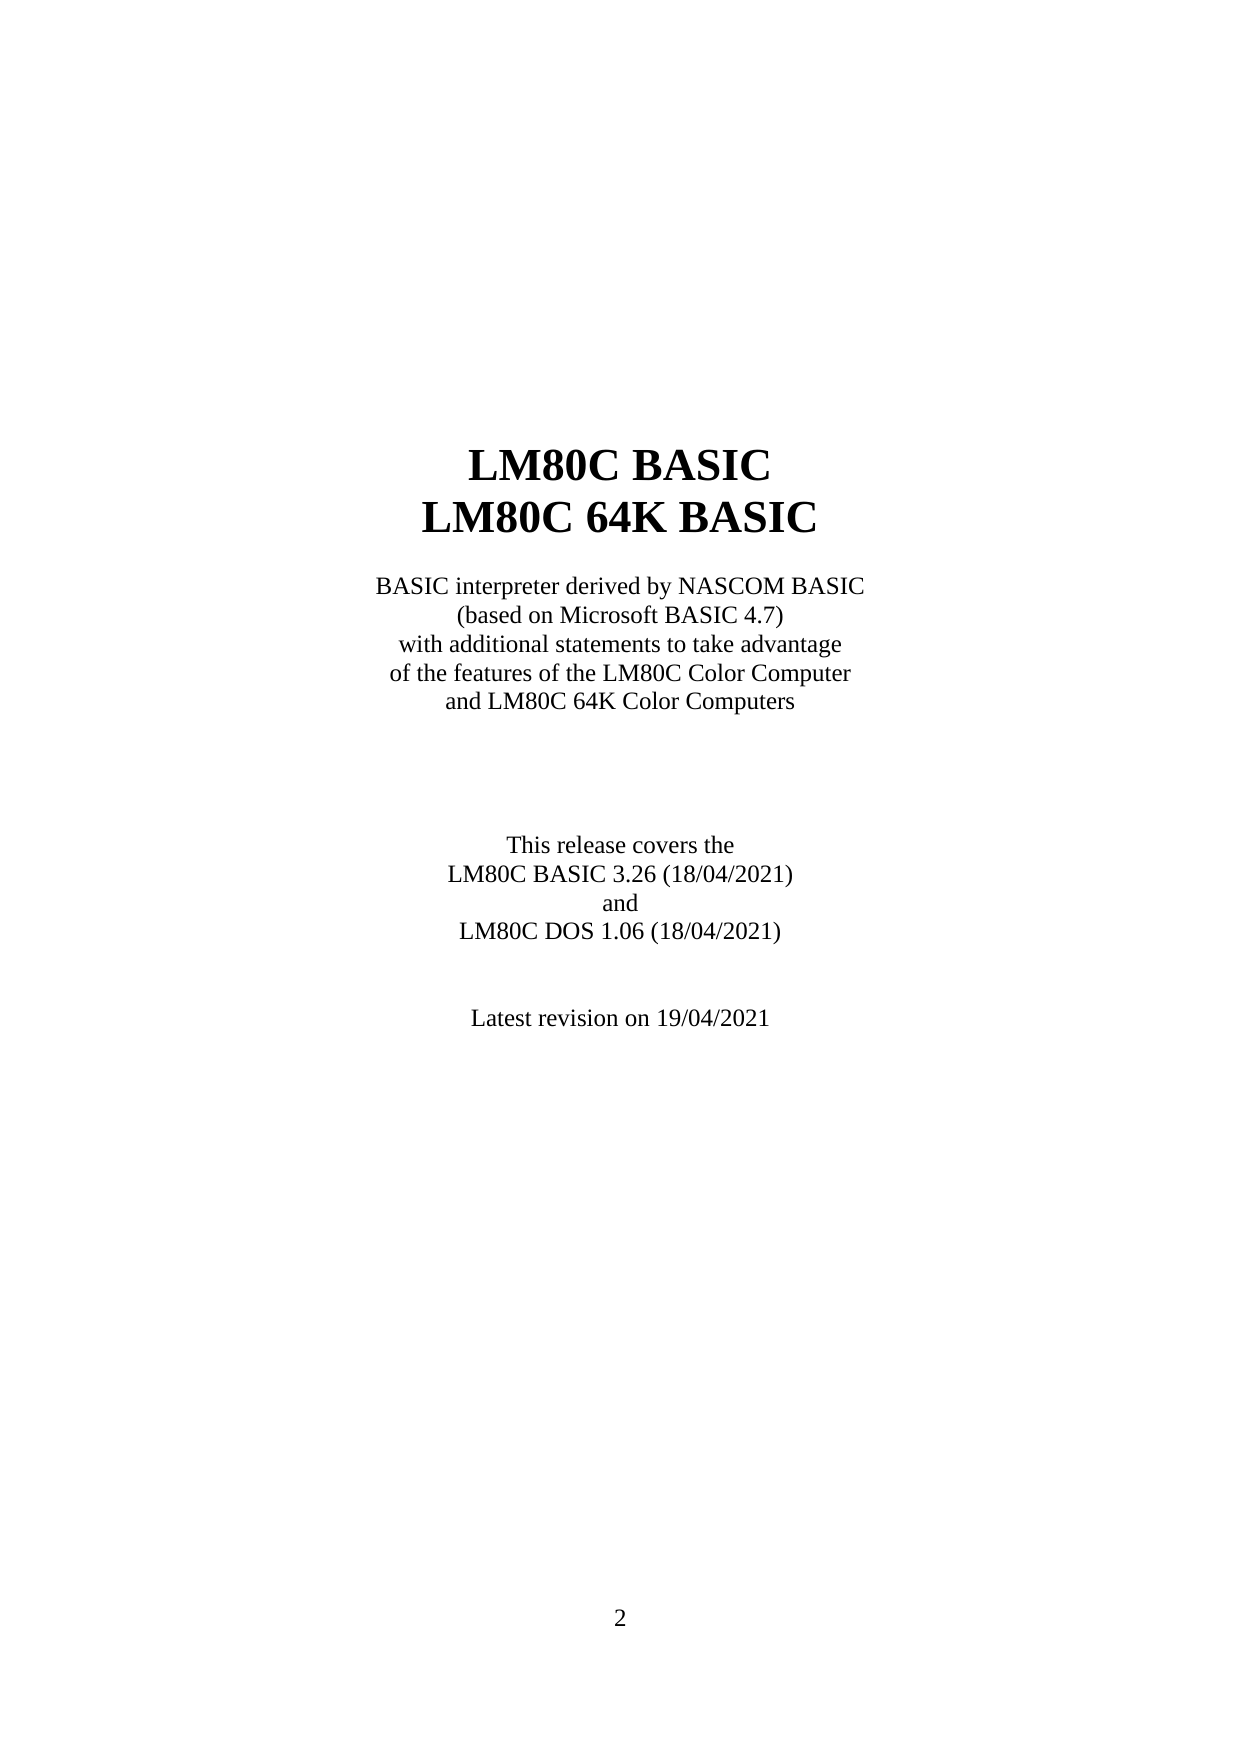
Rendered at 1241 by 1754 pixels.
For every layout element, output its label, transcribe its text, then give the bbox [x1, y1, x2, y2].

text with additional statements to take advantage [121, 629, 1119, 658]
text of the features of the LM80C Color Computer [121, 658, 1119, 686]
text Latest revision on 19/04/2021 [121, 1003, 1119, 1031]
text LM80C BASIC 3.26 (18/04/2021) [121, 859, 1119, 888]
text LM80C 64K BASIC [121, 490, 1119, 543]
text and LM80C 64K Color Computers [121, 686, 1119, 715]
text LM80C BASIC [121, 437, 1119, 490]
text (based on Microsoft BASIC 4.7) [121, 600, 1119, 629]
text LM80C DOS 1.06 (18/04/2021) [121, 916, 1119, 945]
text BASIC interpreter derived by NASCOM BASIC [121, 571, 1119, 600]
text This release covers the [121, 830, 1119, 859]
text and [121, 888, 1119, 916]
